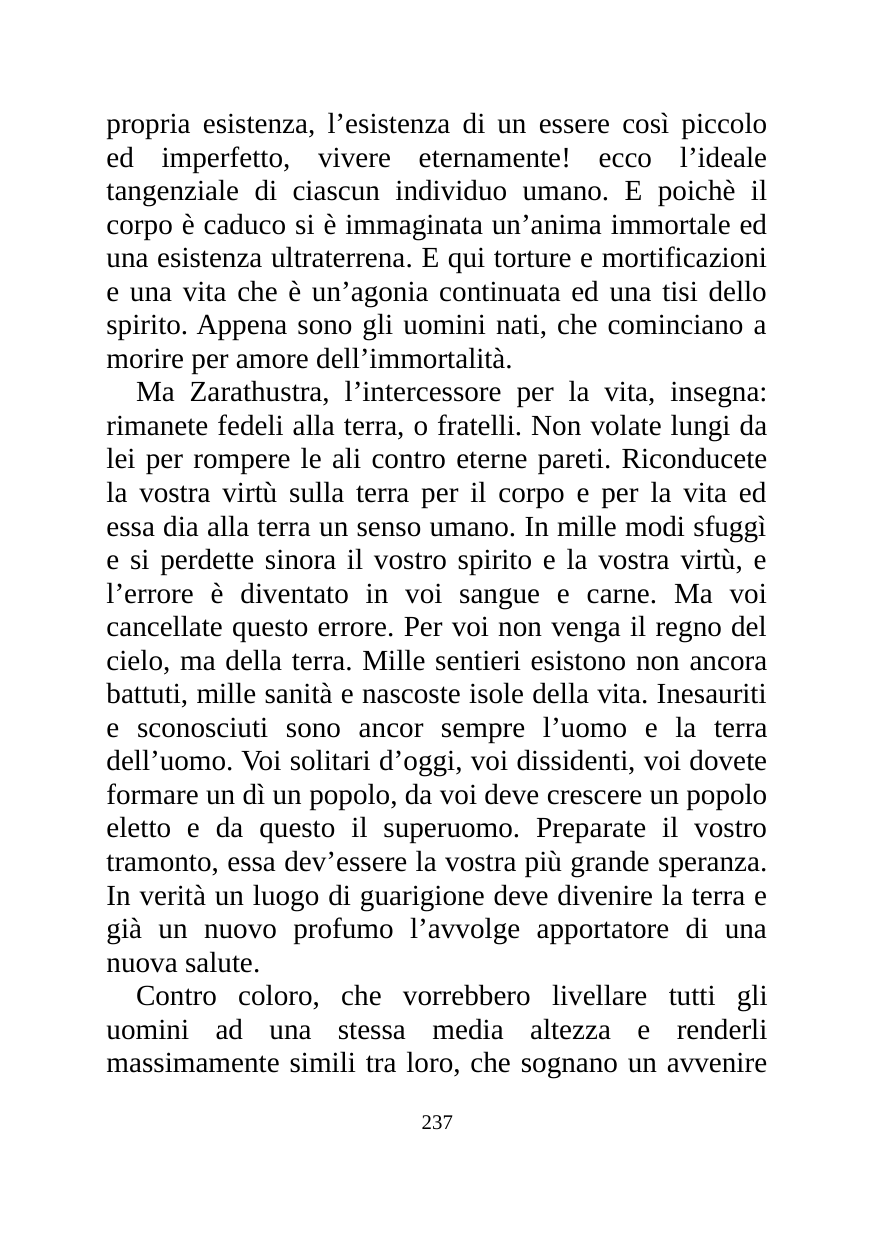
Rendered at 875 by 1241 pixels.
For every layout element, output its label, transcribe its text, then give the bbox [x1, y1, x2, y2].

text Ma Zarathustra, l’intercessore per la vita, insegna: rimanete fedeli alla terra, o fratelli. Non volate lungi da lei per rompere le ali contro eterne pareti. Riconducete la vostra virtù sulla terra per il corpo e per la vita ed essa dia alla terra un senso umano. In mille modi sfuggì e si perdette sinora il vostro spirito e la vostra virtù, e l’errore è diventato in voi sangue e carne. Ma voi cancellate questo errore. Per voi non venga il regno del cielo, ma della terra. Mille sentieri esistono non ancora battuti, mille sanità e nascoste isole della vita. Inesauriti e sconosciuti sono ancor sempre l’uomo e la terra dell’uomo. Voi solitari d’oggi, voi dissidenti, voi dovete formare un dì un popolo, da voi deve crescere un popolo eletto e da questo il superuomo. Preparate il vostro tramonto, essa dev’essere la vostra più grande speranza. In verità un luogo di guarigione deve divenire la terra e già un nuovo profumo l’avvolge apportatore di una nuova salute. [106, 374, 768, 978]
text Contro coloro, che vorrebbero livellare tutti gli uomini ad una stessa media altezza e renderli massimamente simili tra loro, che sognano un avvenire [106, 978, 768, 1079]
text propria esistenza, l’esistenza di un essere così piccolo ed imperfetto, vivere eternamente! ecco l’ideale tangenziale di ciascun individuo umano. E poichè il corpo è caduco si è immaginata un’anima immortale ed una esistenza ultraterrena. E qui torture e mortificazioni e una vita che è un’agonia continuata ed una tisi dello spirito. Appena sono gli uomini nati, che cominciano a morire per amore dell’immortalità. [106, 106, 768, 374]
